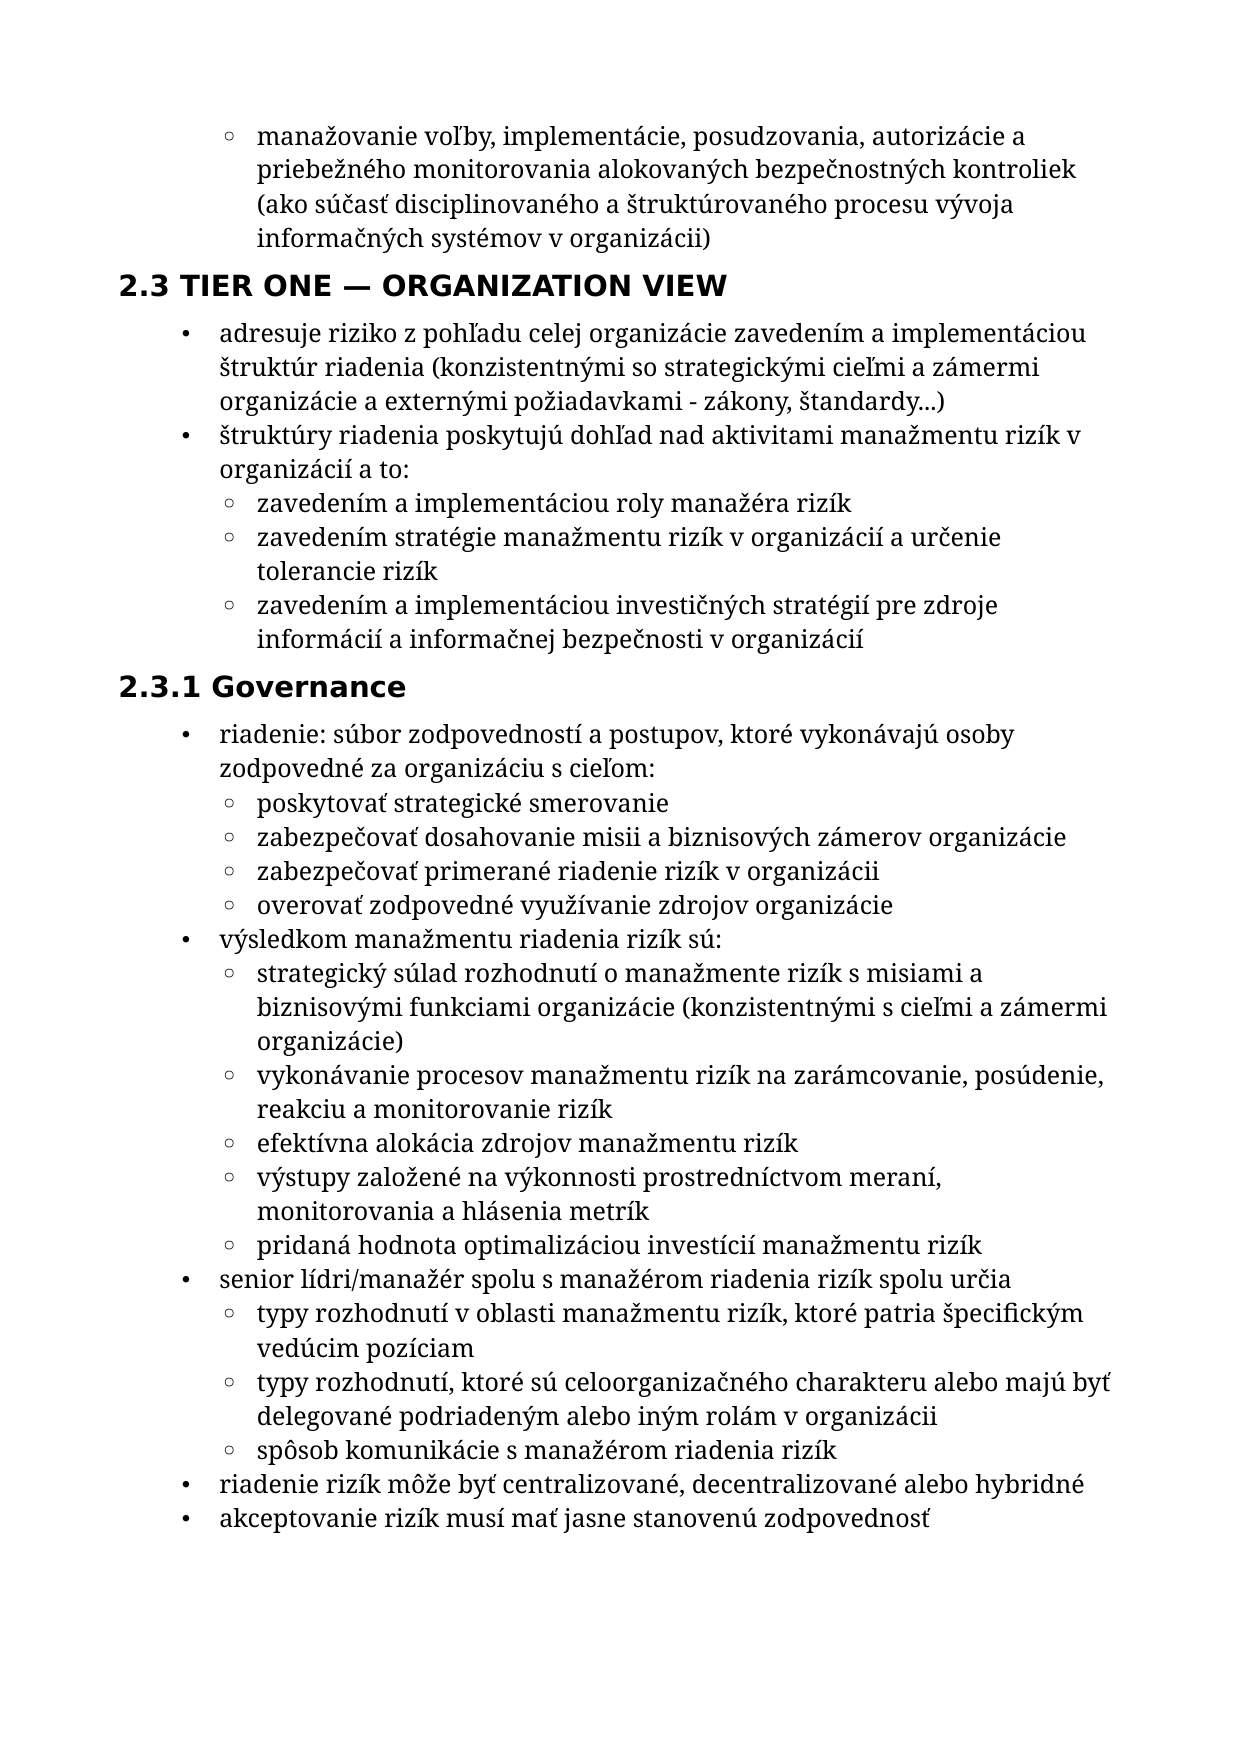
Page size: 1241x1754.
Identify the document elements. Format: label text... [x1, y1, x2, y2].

list strategický súlad rozhodnutí o manažmente rizík s misiami a biznisovými funkciami organizácie (konzistentnými s cieľmi a zámermi organizácie) [219, 956, 1122, 1058]
list overovať zodpovedné využívanie zdrojov organizácie [219, 887, 1122, 921]
list typy rozhodnutí v oblasti manažmentu rizík, ktoré patria špecifickým vedúcim pozíciam [219, 1296, 1122, 1364]
list typy rozhodnutí, ktoré sú celoorganizačného charakteru alebo majú byť delegované podriadeným alebo iným rolám v organizácii [219, 1364, 1122, 1432]
list poskytovať strategické smerovanie [219, 785, 1122, 819]
subtitle 2.3.1 Governance [118, 671, 1122, 704]
list riadenie rizík môže byť centralizované, decentralizované alebo hybridné [182, 1466, 1122, 1501]
list spôsob komunikácie s manažérom riadenia rizík [219, 1432, 1122, 1466]
subtitle 2.3 TIER ONE — ORGANIZATION VIEW [118, 269, 1122, 303]
list zabezpečovať primerané riadenie rizík v organizácii [219, 853, 1122, 887]
list výstupy založené na výkonnosti prostredníctvom meraní, monitorovania a hlásenia metrík [219, 1160, 1122, 1228]
list akceptovanie rizík musí mať jasne stanovenú zodpovednosť [182, 1501, 1122, 1534]
list štruktúry riadenia poskytujú dohľad nad aktivitami manažmentu rizík v organizácií a to: [182, 418, 1122, 486]
list výsledkom manažmentu riadenia rizík sú: [182, 921, 1122, 956]
list zavedením stratégie manažmentu rizík v organizácií a určenie tolerancie rizík [219, 520, 1122, 588]
list adresuje riziko z pohľadu celej organizácie zavedením a implementáciou štruktúr riadenia (konzistentnými so strategickými cieľmi a zámermi organizácie a externými požiadavkami - zákony, štandardy...) [182, 315, 1122, 418]
list pridaná hodnota optimalizáciou investícií manažmentu rizík [219, 1228, 1122, 1262]
list efektívna alokácia zdrojov manažmentu rizík [219, 1126, 1122, 1160]
list zabezpečovať dosahovanie misii a biznisových zámerov organizácie [219, 819, 1122, 853]
list riadenie: súbor zodpovedností a postupov, ktoré vykonávajú osoby zodpovedné za organizáciu s cieľom: [182, 717, 1122, 785]
list senior lídri/manažér spolu s manažérom riadenia rizík spolu určia [182, 1262, 1122, 1296]
list zavedením a implementáciou roly manažéra rizík [219, 486, 1122, 520]
list vykonávanie procesov manažmentu rizík na zarámcovanie, posúdenie, reakciu a monitorovanie rizík [219, 1058, 1122, 1126]
list manažovanie voľby, implementácie, posudzovania, autorizácie a priebežného monitorovania alokovaných bezpečnostných kontroliek (ako súčasť disciplinovaného a štruktúrovaného procesu vývoja informačných systémov v organizácii) [219, 118, 1122, 254]
list zavedením a implementáciou investičných stratégií pre zdroje informácií a informačnej bezpečnosti v organizácií [219, 588, 1122, 656]
